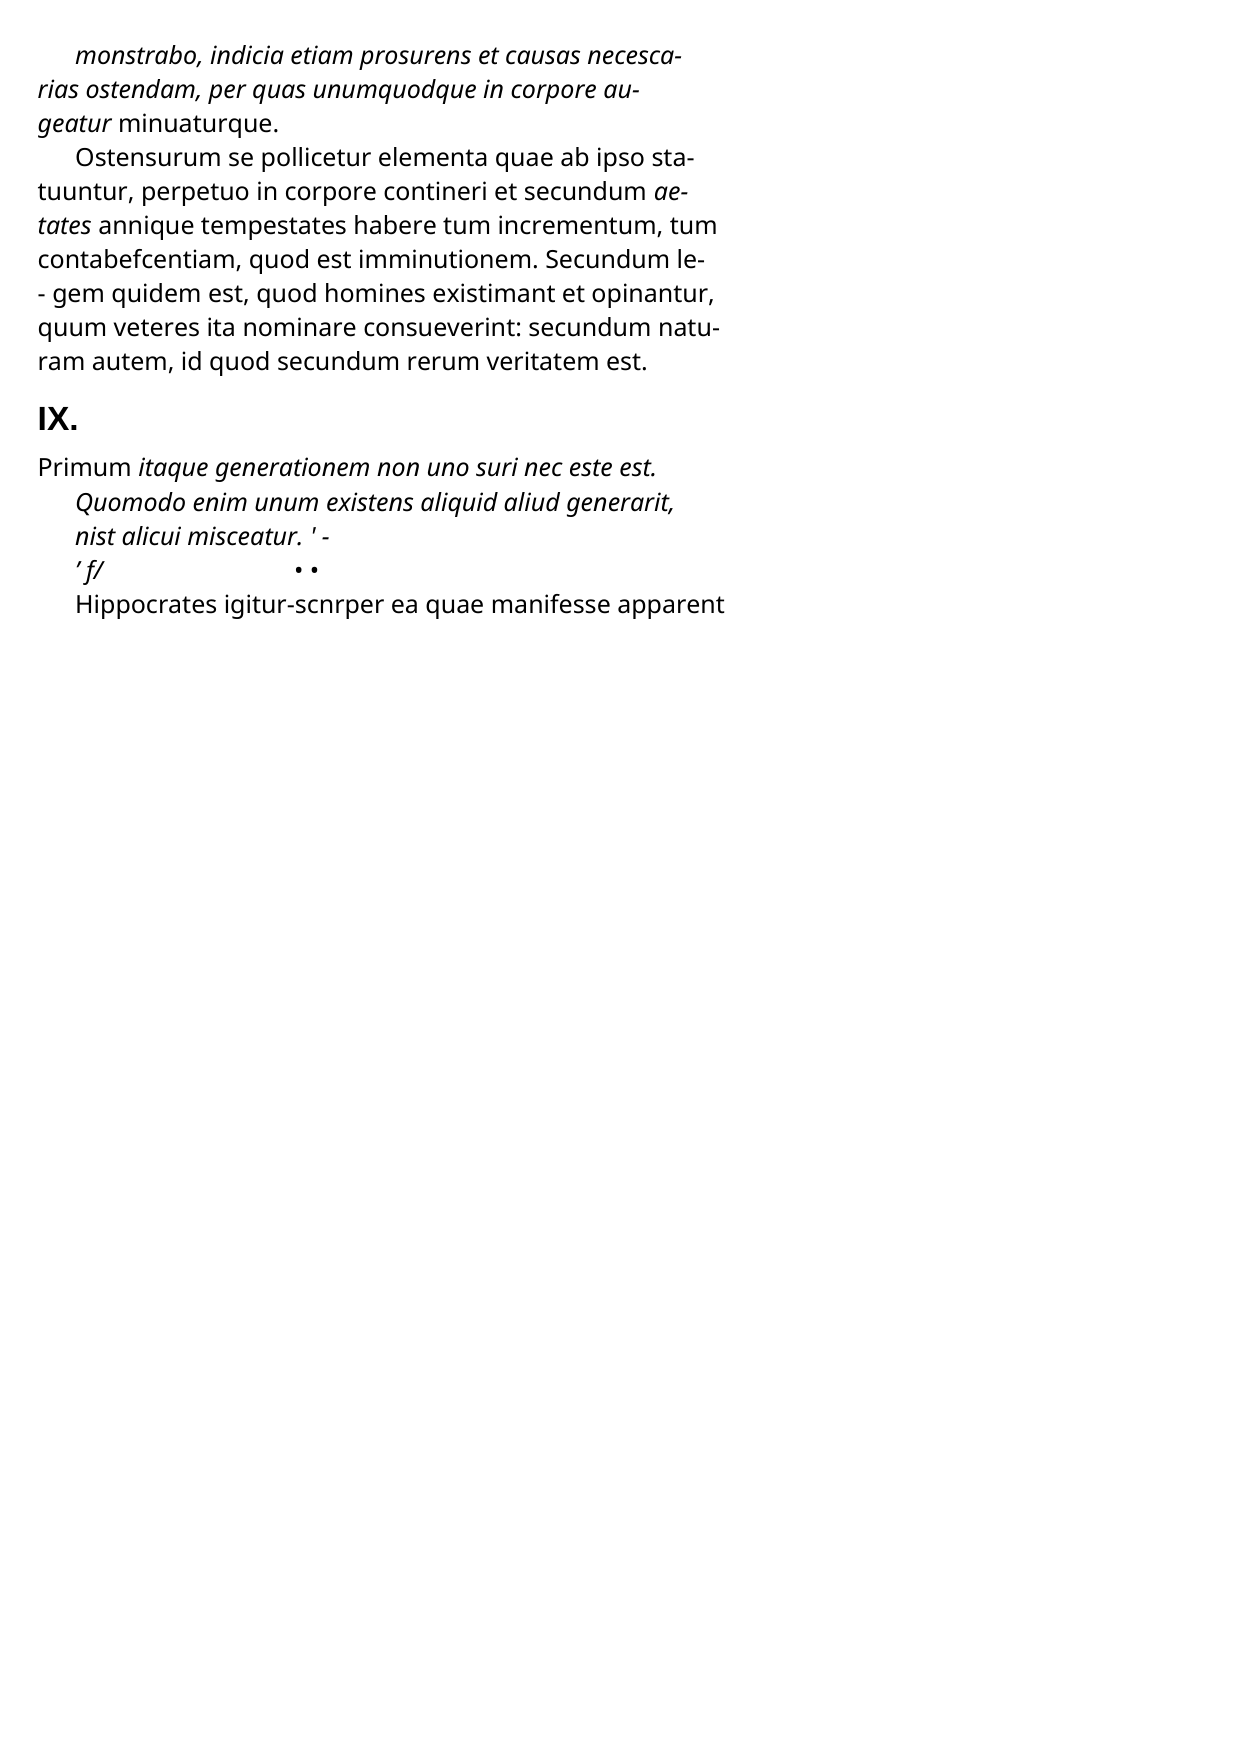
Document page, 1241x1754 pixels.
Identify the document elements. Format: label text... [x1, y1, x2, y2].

text Primum itaque generationem non uno suri nec este est. Quomodo enim unum existens aliquid aliud generarit, nist alicui misceatur. ' - [37, 450, 1203, 552]
text ’ f/ • • [37, 552, 1203, 586]
text Hippocrates igitur-scnrper ea quae manifesse apparent [37, 586, 1203, 620]
text monstrabo, indicia etiam prosurens et causas necesca- rias ostendam, per quas unumquodque in corpore au- geatur minuaturque. [37, 37, 1203, 140]
subtitle IX. [37, 399, 1203, 438]
text Ostensurum se pollicetur elementa quae ab ipso sta- tuuntur, perpetuo in corpore contineri et secundum ae- tates annique tempestates habere tum incrementum, tum contabefcentiam, quod est imminutionem. Secundum le- - gem quidem est, quod homines existimant et opinantur, quum veteres ita nominare consueverint: secundum natu- ram autem, id quod secundum rerum veritatem est. [37, 140, 1203, 378]
